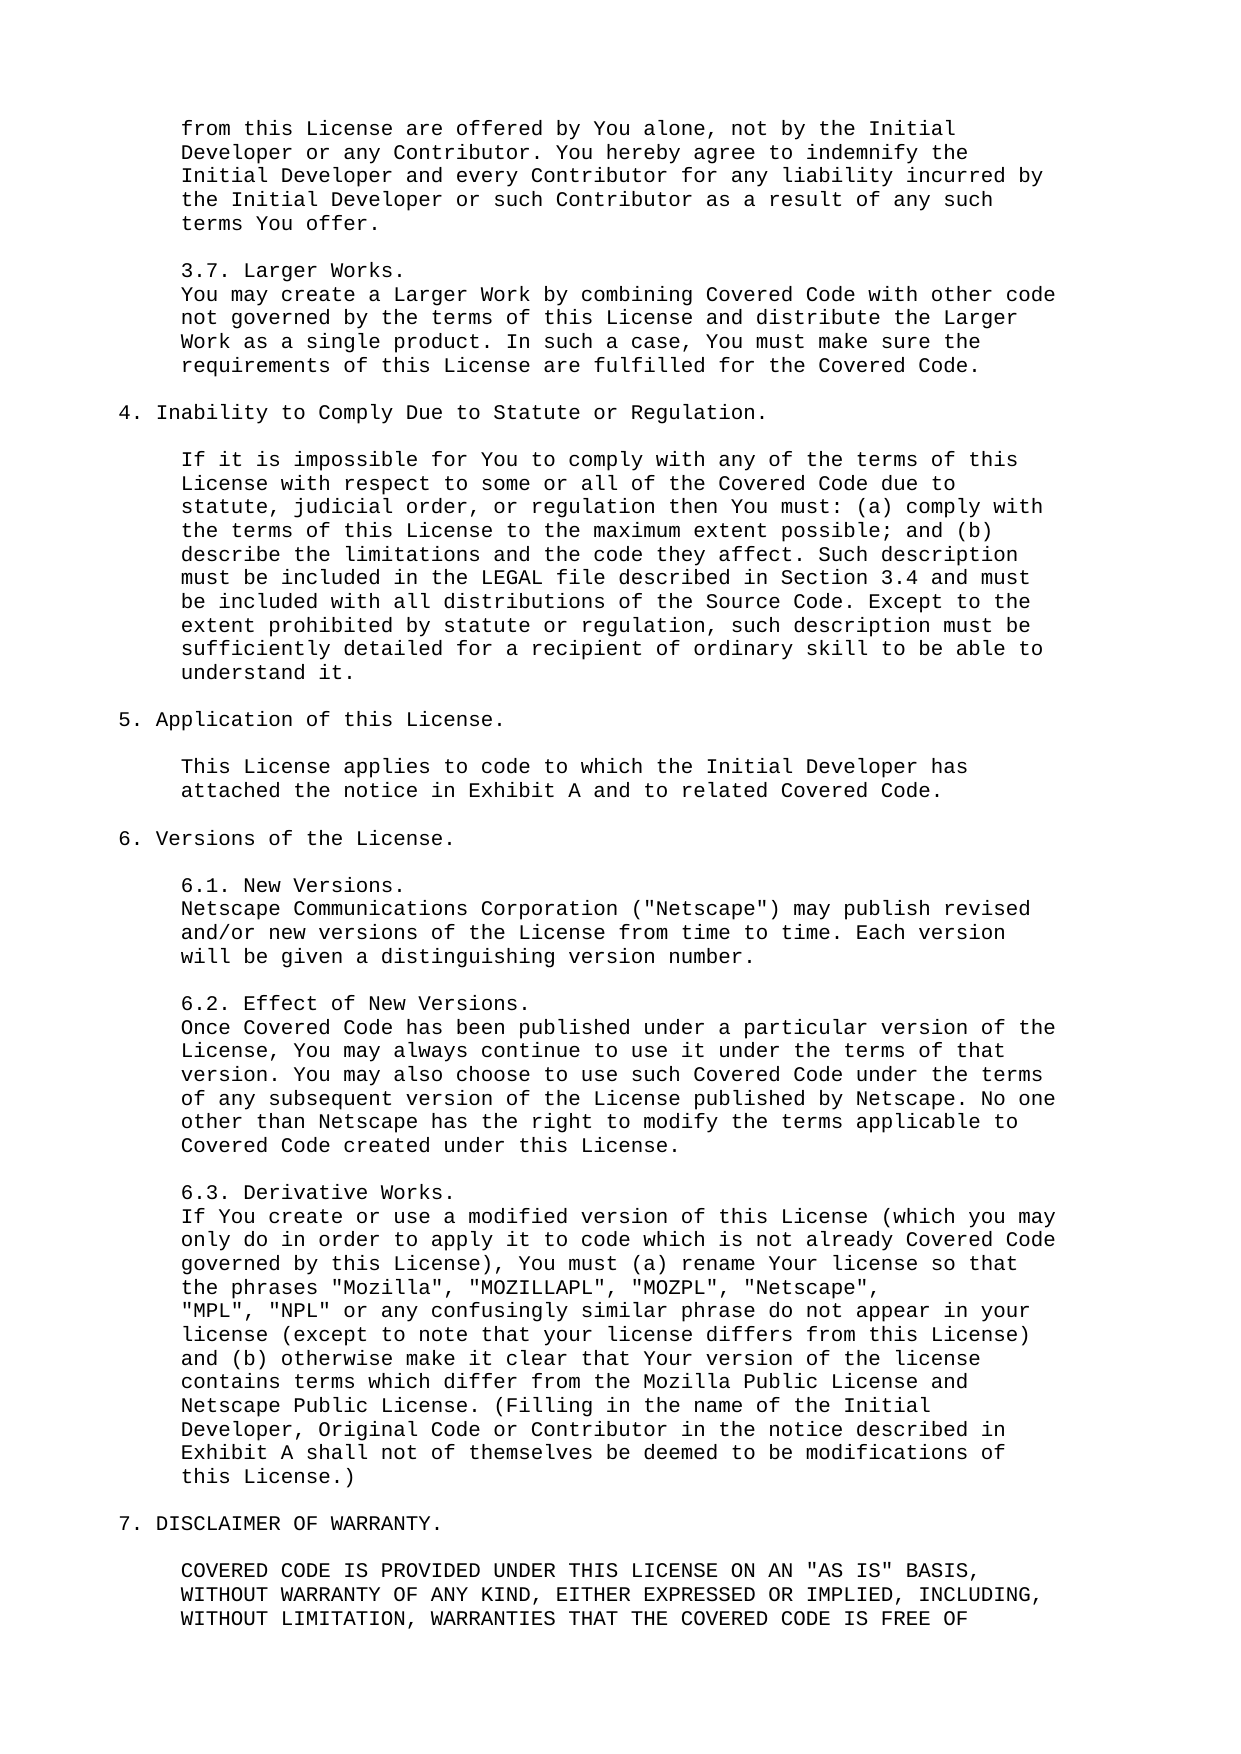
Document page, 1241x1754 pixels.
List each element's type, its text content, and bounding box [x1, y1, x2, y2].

text statute, judicial order, or regulation then You must: (a) comply with [118, 496, 1122, 520]
text 6.1. New Versions. [118, 875, 1122, 898]
text not governed by the terms of this License and distribute the Larger [118, 307, 1122, 331]
text requirements of this License are fulfilled for the Covered Code. [118, 354, 1122, 378]
text the phrases "Mozilla", "MOZILLAPL", "MOZPL", "Netscape", [118, 1277, 1122, 1300]
text and/or new versions of the License from time to time. Each version [118, 922, 1122, 946]
text License with respect to some or all of the Covered Code due to [118, 473, 1122, 496]
text Exhibit A shall not of themselves be deemed to be modifications of [118, 1442, 1122, 1466]
text You may create a Larger Work by combining Covered Code with other code [118, 284, 1122, 307]
text If it is impossible for You to comply with any of the terms of this [118, 449, 1122, 473]
text of any subsequent version of the License published by Netscape. No one [118, 1088, 1122, 1111]
text If You create or use a modified version of this License (which you may [118, 1206, 1122, 1229]
text 6.3. Derivative Works. [118, 1182, 1122, 1206]
text the Initial Developer or such Contributor as a result of any such [118, 189, 1122, 213]
text and (b) otherwise make it clear that Your version of the license [118, 1348, 1122, 1371]
text "MPL", "NPL" or any confusingly similar phrase do not appear in your [118, 1300, 1122, 1324]
text contains terms which differ from the Mozilla Public License and [118, 1371, 1122, 1395]
text this License.) [118, 1466, 1122, 1489]
text Developer or any Contributor. You hereby agree to indemnify the [118, 142, 1122, 165]
text 7. DISCLAIMER OF WARRANTY. [118, 1513, 1122, 1537]
text Developer, Original Code or Contributor in the notice described in [118, 1419, 1122, 1442]
text Netscape Public License. (Filling in the name of the Initial [118, 1395, 1122, 1419]
text Initial Developer and every Contributor for any liability incurred by [118, 165, 1122, 189]
text 6.2. Effect of New Versions. [118, 993, 1122, 1017]
text will be given a distinguishing version number. [118, 946, 1122, 969]
text Covered Code created under this License. [118, 1135, 1122, 1158]
text extent prohibited by statute or regulation, such description must be [118, 615, 1122, 638]
text version. You may also choose to use such Covered Code under the terms [118, 1064, 1122, 1088]
text sufficiently detailed for a recipient of ordinary skill to be able to [118, 638, 1122, 662]
text from this License are offered by You alone, not by the Initial [118, 118, 1122, 142]
text the terms of this License to the maximum extent possible; and (b) [118, 520, 1122, 544]
text Work as a single product. In such a case, You must make sure the [118, 331, 1122, 354]
text 5. Application of this License. [118, 709, 1122, 733]
text only do in order to apply it to code which is not already Covered Code [118, 1229, 1122, 1253]
text describe the limitations and the code they affect. Such description [118, 544, 1122, 567]
text 6. Versions of the License. [118, 827, 1122, 851]
text attached the notice in Exhibit A and to related Covered Code. [118, 780, 1122, 804]
text WITHOUT LIMITATION, WARRANTIES THAT THE COVERED CODE IS FREE OF [118, 1608, 1122, 1631]
text must be included in the LEGAL file described in Section 3.4 and must [118, 567, 1122, 591]
text WITHOUT WARRANTY OF ANY KIND, EITHER EXPRESSED OR IMPLIED, INCLUDING, [118, 1584, 1122, 1608]
text other than Netscape has the right to modify the terms applicable to [118, 1111, 1122, 1135]
text terms You offer. [118, 213, 1122, 236]
text COVERED CODE IS PROVIDED UNDER THIS LICENSE ON AN "AS IS" BASIS, [118, 1561, 1122, 1584]
text Once Covered Code has been published under a particular version of the [118, 1017, 1122, 1040]
text This License applies to code to which the Initial Developer has [118, 757, 1122, 780]
text license (except to note that your license differs from this License) [118, 1324, 1122, 1348]
text be included with all distributions of the Source Code. Except to the [118, 591, 1122, 615]
text 3.7. Larger Works. [118, 260, 1122, 284]
text understand it. [118, 662, 1122, 686]
text governed by this License), You must (a) rename Your license so that [118, 1253, 1122, 1277]
text License, You may always continue to use it under the terms of that [118, 1040, 1122, 1064]
text 4. Inability to Comply Due to Statute or Regulation. [118, 402, 1122, 426]
text Netscape Communications Corporation ("Netscape") may publish revised [118, 898, 1122, 922]
